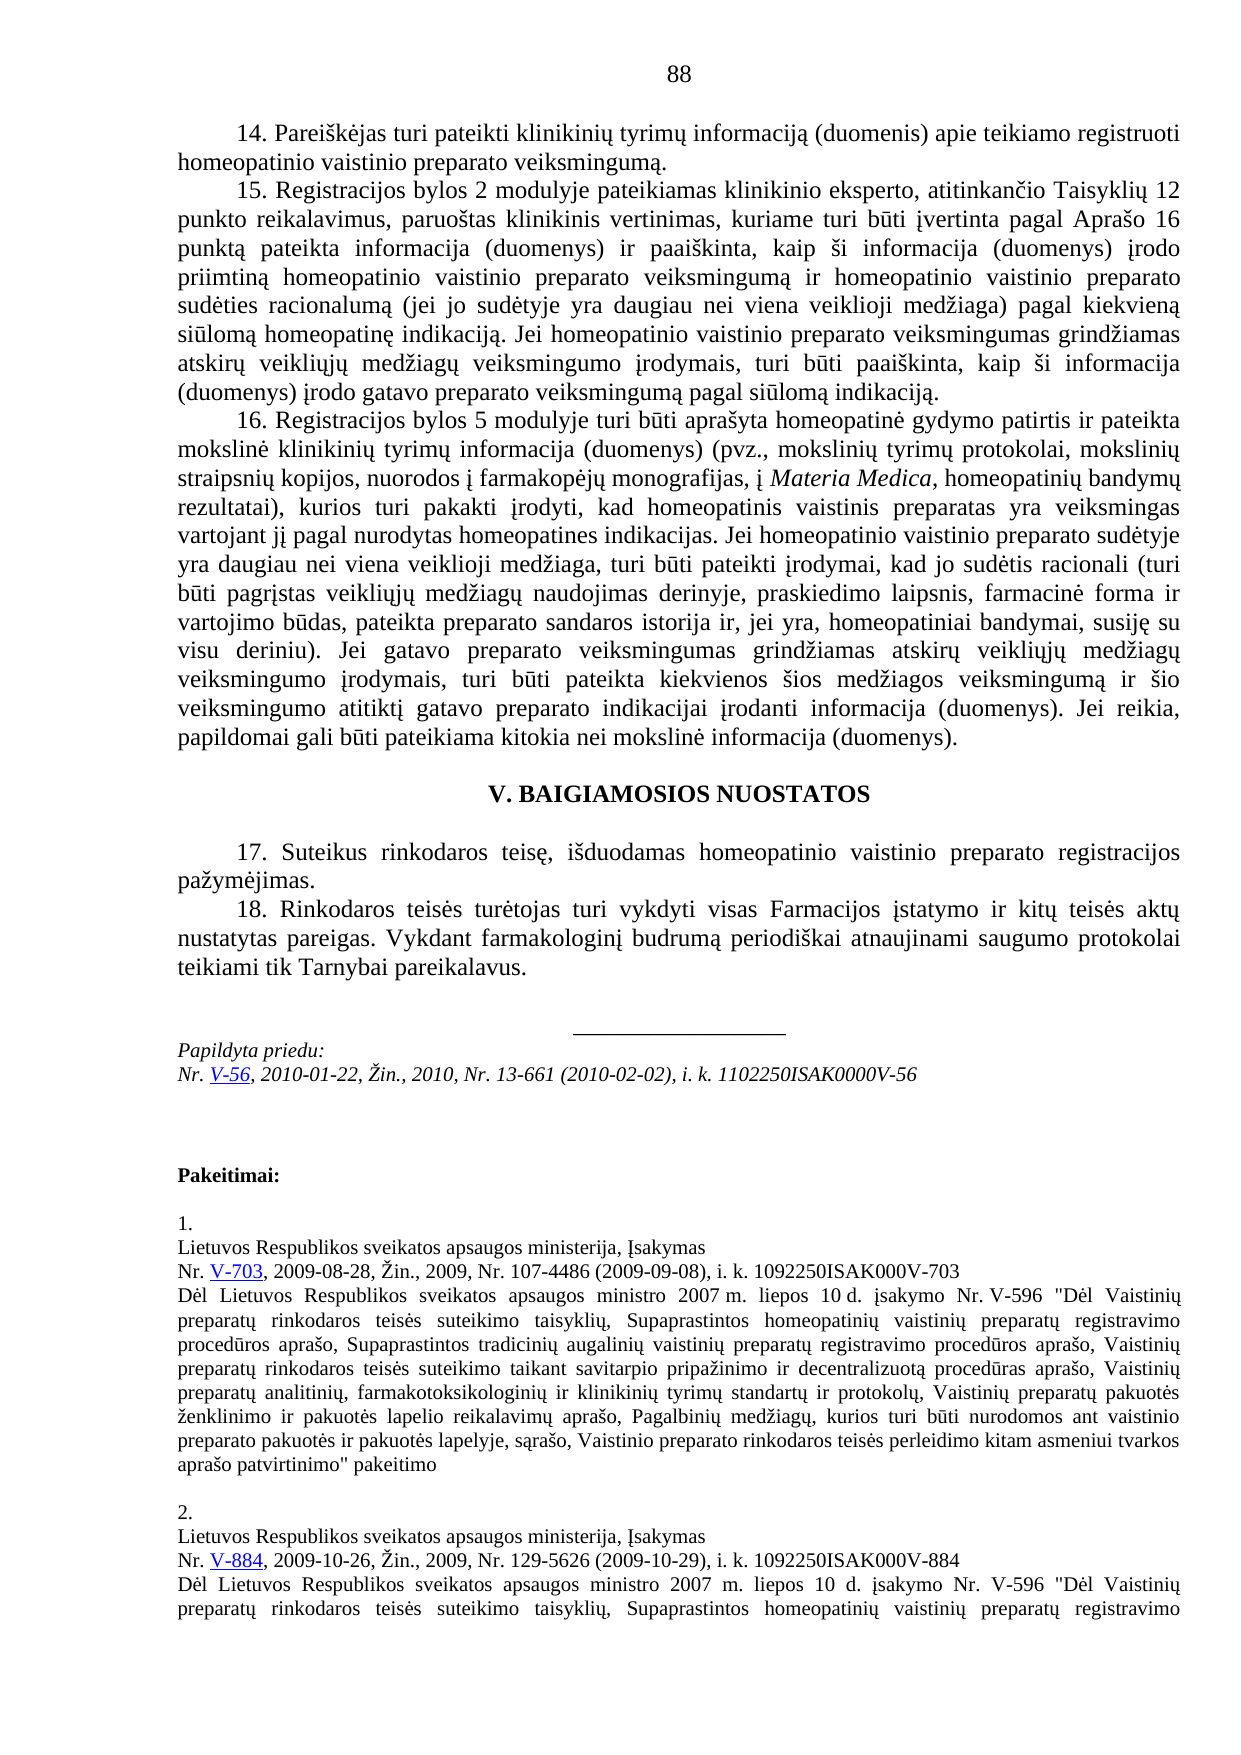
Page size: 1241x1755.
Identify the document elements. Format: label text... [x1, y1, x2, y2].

text V. BAIGIAMOSIOS NUOSTATOS [177, 779, 1181, 808]
text 17. Suteikus rinkodaros teisę, išduodamas homeopatinio vaistinio preparato registracijos pažymėjimas. [177, 837, 1181, 894]
text Nr. V-56, 2010-01-22, Žin., 2010, Nr. 13-661 (2010-02-02), i. k. 1102250ISAK0000V-56 [177, 1062, 1181, 1086]
text 18. Rinkodaros teisės turėtojas turi vykdyti visas Farmacijos įstatymo ir kitų teisės aktų nustatytas pareigas. Vykdant farmakologinį budrumą periodiškai atnaujinami saugumo protokolai teikiami tik Tarnybai pareikalavus. [177, 894, 1181, 981]
text 16. Registracijos bylos 5 modulyje turi būti aprašyta homeopatinė gydymo patirtis ir pateikta mokslinė klinikinių tyrimų informacija (duomenys) (pvz., mokslinių tyrimų protokolai, mokslinių straipsnių kopijos, nuorodos į farmakopėjų monografijas, į Materia Medica, homeopatinių bandymų rezultatai), kurios turi pakakti įrodyti, kad homeopatinis vaistinis preparatas yra veiksmingas vartojant jį pagal nurodytas homeopatines indikacijas. Jei homeopatinio vaistinio preparato sudėtyje yra daugiau nei viena veiklioji medžiaga, turi būti pateikti įrodymai, kad jo sudėtis racionali (turi būti pagrįstas veikliųjų medžiagų naudojimas derinyje, praskiedimo laipsnis, farmacinė forma ir vartojimo būdas, pateikta preparato sandaros istorija ir, jei yra, homeopatiniai bandymai, susiję su visu deriniu). Jei gatavo preparato veiksmingumas grindžiamas atskirų veikliųjų medžiagų veiksmingumo įrodymais, turi būti pateikta kiekvienos šios medžiagos veiksmingumą ir šio veiksmingumo atitiktį gatavo preparato indikacijai įrodanti informacija (duomenys). Jei reikia, papildomai gali būti pateikiama kitokia nei mokslinė informacija (duomenys). [177, 406, 1181, 751]
text Lietuvos Respublikos sveikatos apsaugos ministerija, Įsakymas [177, 1524, 1181, 1548]
text Pakeitimai: [177, 1163, 1181, 1187]
text Lietuvos Respublikos sveikatos apsaugos ministerija, Įsakymas [177, 1235, 1181, 1259]
text Dėl Lietuvos Respublikos sveikatos apsaugos ministro 2007 m. liepos 10 d. įsakymo Nr. V-596 "Dėl Vaistinių preparatų rinkodaros teisės suteikimo taisyklių, Supaprastintos homeopatinių vaistinių preparatų registravimo [177, 1572, 1181, 1620]
text _________________ [177, 1009, 1181, 1038]
text 15. Registracijos bylos 2 modulyje pateikiamas klinikinio eksperto, atitinkančio Taisyklių 12 punkto reikalavimus, paruoštas klinikinis vertinimas, kuriame turi būti įvertinta pagal Aprašo 16 punktą pateikta informacija (duomenys) ir paaiškinta, kaip ši informacija (duomenys) įrodo priimtiną homeopatinio vaistinio preparato veiksmingumą ir homeopatinio vaistinio preparato sudėties racionalumą (jei jo sudėtyje yra daugiau nei viena veiklioji medžiaga) pagal kiekvieną siūlomą homeopatinę indikaciją. Jei homeopatinio vaistinio preparato veiksmingumas grindžiamas atskirų veikliųjų medžiagų veiksmingumo įrodymais, turi būti paaiškinta, kaip ši informacija (duomenys) įrodo gatavo preparato veiksmingumą pagal siūlomą indikaciją. [177, 176, 1181, 406]
text 14. Pareiškėjas turi pateikti klinikinių tyrimų informaciją (duomenis) apie teikiamo registruoti homeopatinio vaistinio preparato veiksmingumą. [177, 118, 1181, 176]
text Nr. V-884, 2009-10-26, Žin., 2009, Nr. 129-5626 (2009-10-29), i. k. 1092250ISAK000V-884 [177, 1548, 1181, 1572]
text 2. [177, 1500, 1181, 1524]
text 1. [177, 1211, 1181, 1235]
text Nr. V-703, 2009-08-28, Žin., 2009, Nr. 107-4486 (2009-09-08), i. k. 1092250ISAK000V-703 [177, 1259, 1181, 1283]
text Papildyta priedu: [177, 1038, 1181, 1062]
text Dėl Lietuvos Respublikos sveikatos apsaugos ministro 2007 m. liepos 10 d. įsakymo Nr. V-596 "Dėl Vaistinių preparatų rinkodaros teisės suteikimo taisyklių, Supaprastintos homeopatinių vaistinių preparatų registravimo procedūros aprašo, Supaprastintos tradicinių augalinių vaistinių preparatų registravimo procedūros aprašo, Vaistinių preparatų rinkodaros teisės suteikimo taikant savitarpio pripažinimo ir decentralizuotą procedūras aprašo, Vaistinių preparatų analitinių, farmakotoksikologinių ir klinikinių tyrimų standartų ir protokolų, Vaistinių preparatų pakuotės ženklinimo ir pakuotės lapelio reikalavimų aprašo, Pagalbinių medžiagų, kurios turi būti nurodomos ant vaistinio preparato pakuotės ir pakuotės lapelyje, sąrašo, Vaistinio preparato rinkodaros teisės perleidimo kitam asmeniui tvarkos aprašo patvirtinimo" pakeitimo [177, 1283, 1181, 1476]
